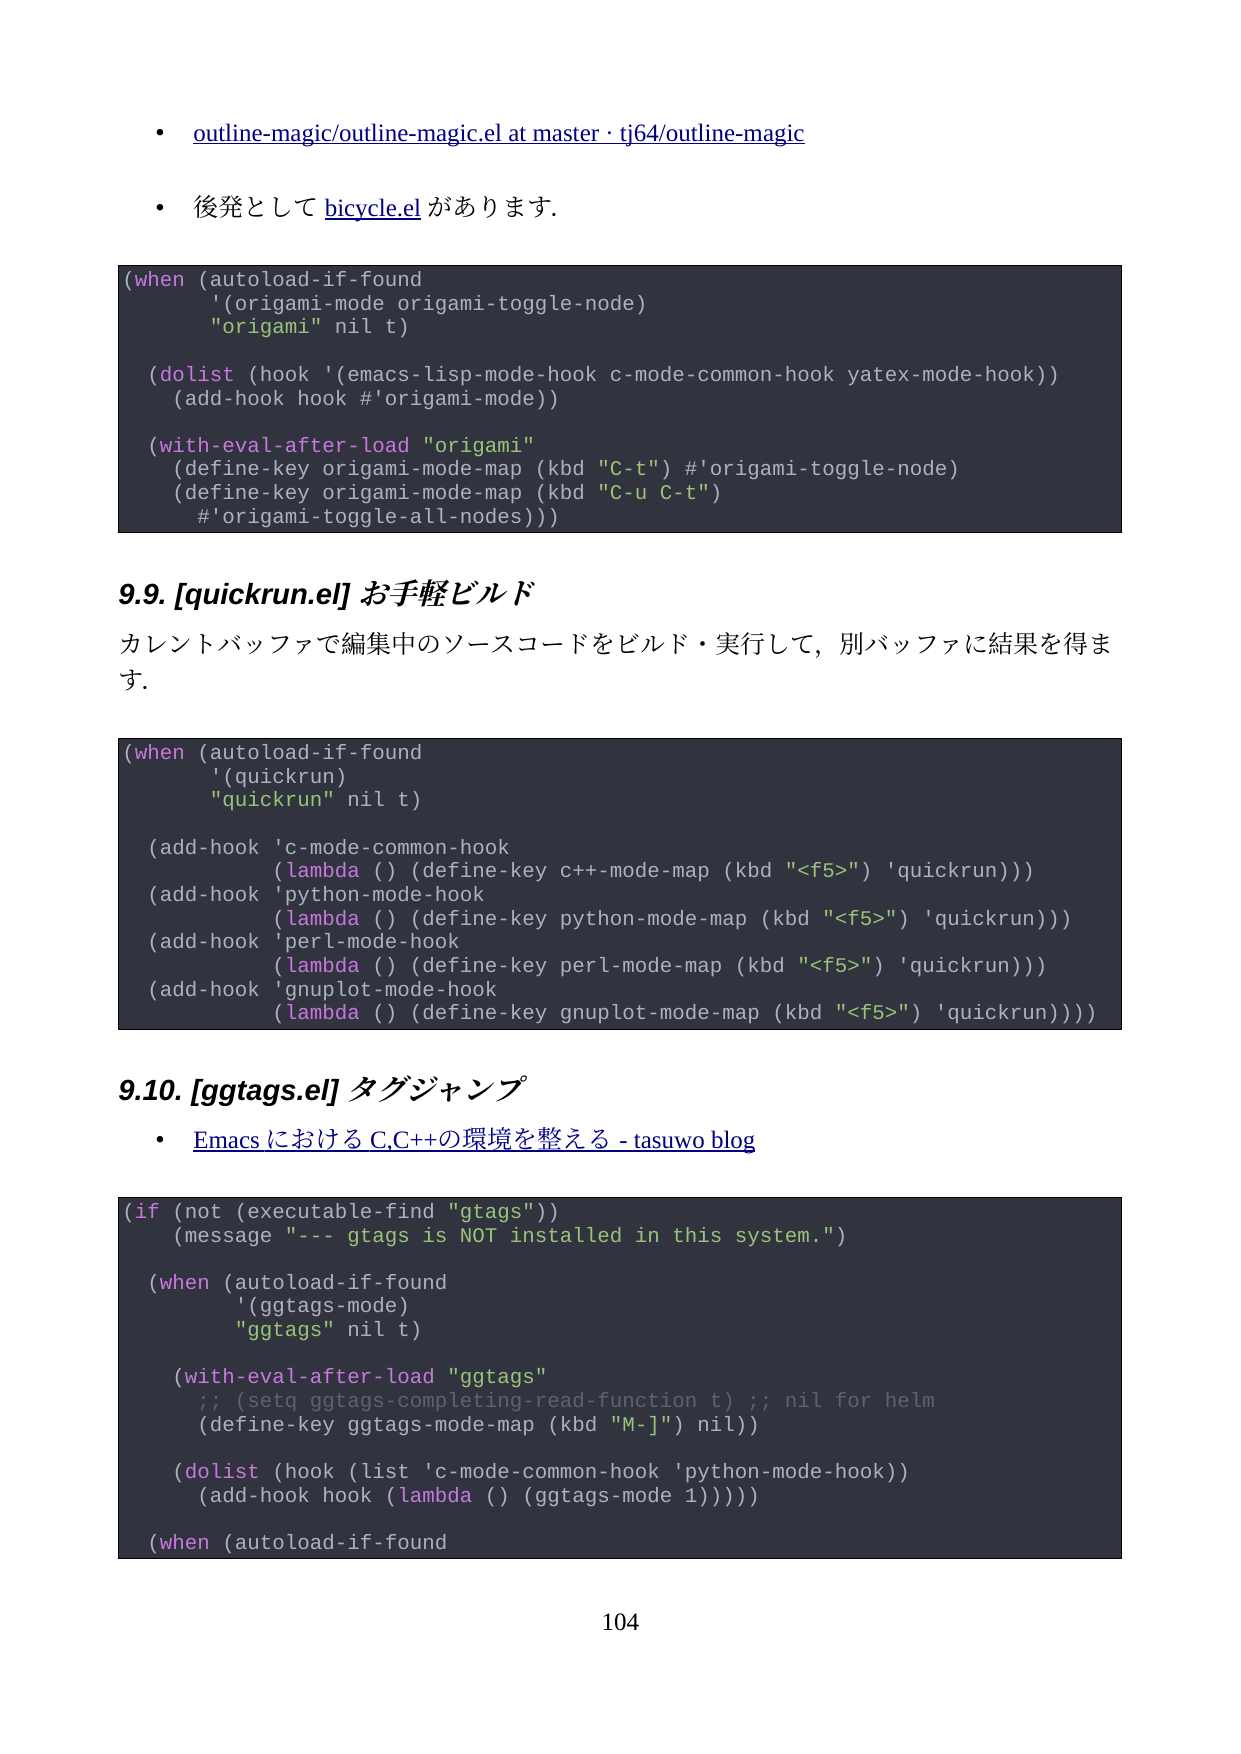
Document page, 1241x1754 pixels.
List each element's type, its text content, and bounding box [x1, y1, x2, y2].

text "ggtags" nil t) [119, 1315, 1121, 1339]
text "quickrun" nil t) [119, 786, 1121, 809]
text (when (autoload-if-found [119, 1528, 1121, 1558]
text "origami" nil t) [119, 313, 1121, 336]
list EmacsにおけるC,C++の環境を整える - tasuwo blog [156, 1122, 1122, 1184]
text (with-eval-after-load "ggtags" [119, 1362, 1121, 1386]
text (when (autoload-if-found [119, 739, 1121, 762]
text (define-key ggtags-mode-map (kbd "M-]") nil)) [119, 1410, 1121, 1433]
text (define-key origami-mode-map (kbd "C-t") #'origami-toggle-node) [119, 454, 1121, 478]
text (with-eval-after-load "origami" [119, 431, 1121, 454]
text (when (autoload-if-found [119, 1268, 1121, 1292]
text '(origami-mode origami-toggle-node) [119, 289, 1121, 313]
text (lambda () (define-key gnuplot-mode-map (kbd "<f5>") 'quickrun)))) [119, 998, 1121, 1029]
text (add-hook 'gnuplot-mode-hook [119, 975, 1121, 998]
text #'origami-toggle-all-nodes))) [119, 502, 1121, 532]
text ;; (setq ggtags-completing-read-function t) ;; nil for helm [119, 1386, 1121, 1410]
text カレントバッファで編集中のソースコードをビルド・実行して，別バッファに結果を得ます． [118, 625, 1122, 726]
list 後発として bicycle.el があります． [156, 188, 1122, 253]
subtitle [ggtags.el] タグジャンプ [118, 1067, 1122, 1109]
text (message "--- gtags is NOT installed in this system.") [119, 1221, 1121, 1244]
subtitle [quickrun.el] お手軽ビルド [118, 571, 1122, 613]
list outline-magic/outline-magic.el at master · tj64/outline-magic [156, 118, 1122, 176]
text (add-hook hook (lambda () (ggtags-mode 1))))) [119, 1481, 1121, 1504]
text (add-hook 'python-mode-hook [119, 880, 1121, 904]
text (lambda () (define-key python-mode-map (kbd "<f5>") 'quickrun))) [119, 904, 1121, 927]
text (when (autoload-if-found [119, 266, 1121, 289]
text (lambda () (define-key c++-mode-map (kbd "<f5>") 'quickrun))) [119, 856, 1121, 880]
text '(ggtags-mode) [119, 1292, 1121, 1315]
text (define-key origami-mode-map (kbd "C-u C-t") [119, 478, 1121, 502]
text (if (not (executable-find "gtags")) [119, 1198, 1121, 1221]
text (dolist (hook '(emacs-lisp-mode-hook c-mode-common-hook yatex-mode-hook)) [119, 360, 1121, 383]
text (dolist (hook (list 'c-mode-common-hook 'python-mode-hook)) [119, 1457, 1121, 1481]
text (add-hook hook #'origami-mode)) [119, 383, 1121, 407]
text (lambda () (define-key perl-mode-map (kbd "<f5>") 'quickrun))) [119, 951, 1121, 975]
text '(quickrun) [119, 762, 1121, 786]
text (add-hook 'perl-mode-hook [119, 927, 1121, 951]
text (add-hook 'c-mode-common-hook [119, 833, 1121, 856]
